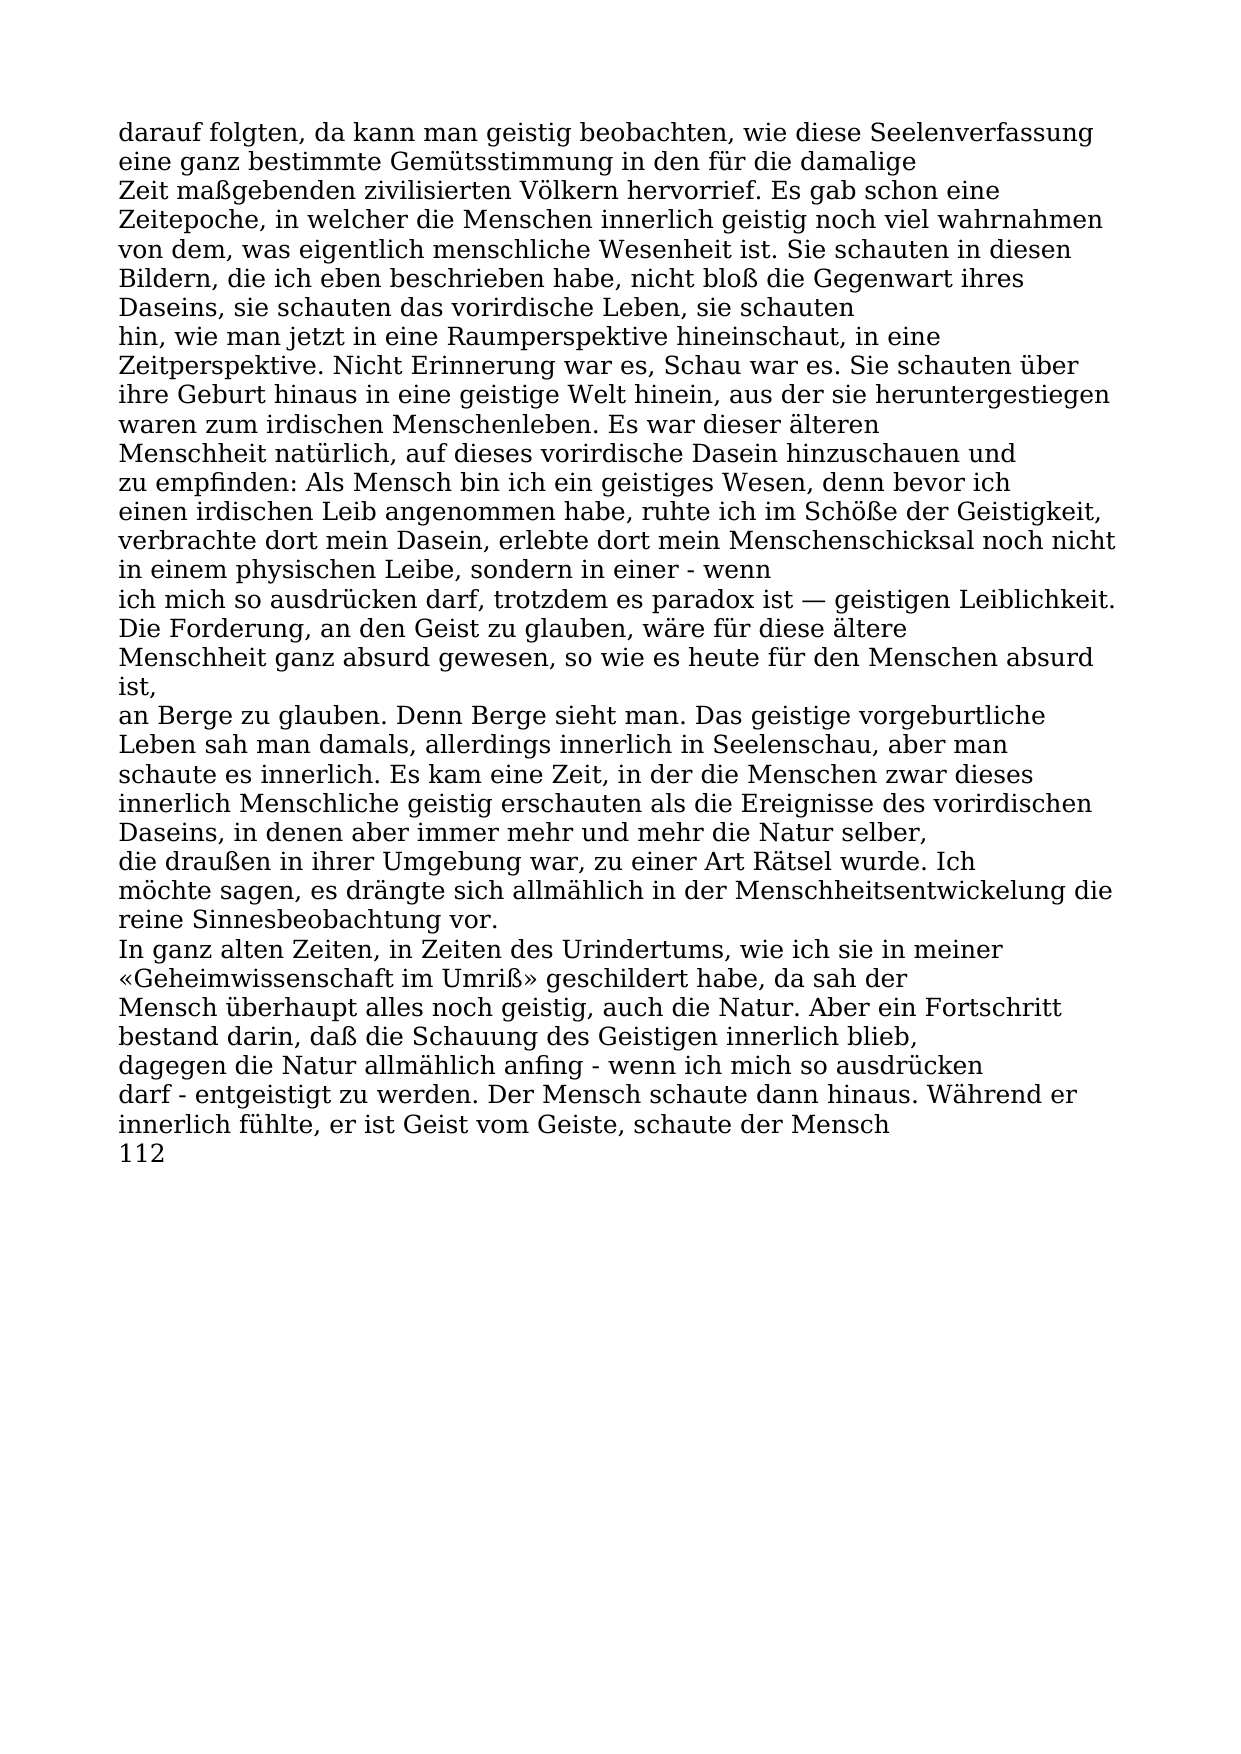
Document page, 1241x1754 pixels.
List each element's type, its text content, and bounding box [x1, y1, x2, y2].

text Mensch überhaupt alles noch geistig, auch die Natur. Aber ein Fortschritt bestand darin, daß die Schauung des Geistigen innerlich blieb, [118, 993, 1122, 1051]
text ich mich so ausdrücken darf, trotzdem es paradox ist — geistigen Leiblichkeit. [118, 585, 1122, 614]
text hin, wie man jetzt in eine Raumperspektive hineinschaut, in eine Zeitperspektive. Nicht Erinnerung war es, Schau war es. Sie schauten über [118, 322, 1122, 381]
text die draußen in ihrer Umgebung war, zu einer Art Rätsel wurde. Ich [118, 847, 1122, 876]
text zu empfinden: Als Mensch bin ich ein geistiges Wesen, denn bevor ich [118, 468, 1122, 497]
text möchte sagen, es drängte sich allmählich in der Menschheitsentwickelung die reine Sinnesbeobachtung vor. [118, 876, 1122, 935]
text Zeit maßgebenden zivilisierten Völkern hervorrief. Es gab schon eine [118, 176, 1122, 206]
text 112 [118, 1139, 1122, 1168]
text darf - entgeistigt zu werden. Der Mensch schaute dann hinaus. Während er innerlich fühlte, er ist Geist vom Geiste, schaute der Mensch [118, 1081, 1122, 1139]
text Die Forderung, an den Geist zu glauben, wäre für diese ältere [118, 614, 1122, 643]
text Zeitepoche, in welcher die Menschen innerlich geistig noch viel wahrnahmen von dem, was eigentlich menschliche Wesenheit ist. Sie schauten in diesen Bildern, die ich eben beschrieben habe, nicht bloß die Gegenwart ihres Daseins, sie schauten das vorirdische Leben, sie schauten [118, 206, 1122, 322]
text Menschheit ganz absurd gewesen, so wie es heute für den Menschen absurd ist, [118, 643, 1122, 701]
text dagegen die Natur allmählich anfing - wenn ich mich so ausdrücken [118, 1051, 1122, 1081]
text innerlich Menschliche geistig erschauten als die Ereignisse des vorirdischen Daseins, in denen aber immer mehr und mehr die Natur selber, [118, 789, 1122, 847]
text Leben sah man damals, allerdings innerlich in Seelenschau, aber man [118, 731, 1122, 760]
text an Berge zu glauben. Denn Berge sieht man. Das geistige vorgeburtliche [118, 701, 1122, 731]
text schaute es innerlich. Es kam eine Zeit, in der die Menschen zwar dieses [118, 760, 1122, 789]
text darauf folgten, da kann man geistig beobachten, wie diese Seelenverfassung eine ganz bestimmte Gemütsstimmung in den für die damalige [118, 118, 1122, 176]
text In ganz alten Zeiten, in Zeiten des Urindertums, wie ich sie in meiner «Geheimwissenschaft im Umriß» geschildert habe, da sah der [118, 935, 1122, 993]
text Menschheit natürlich, auf dieses vorirdische Dasein hinzuschauen und [118, 439, 1122, 468]
text ihre Geburt hinaus in eine geistige Welt hinein, aus der sie heruntergestiegen waren zum irdischen Menschenleben. Es war dieser älteren [118, 381, 1122, 439]
text einen irdischen Leib angenommen habe, ruhte ich im Schöße der Geistigkeit, verbrachte dort mein Dasein, erlebte dort mein Menschenschicksal noch nicht in einem physischen Leibe, sondern in einer - wenn [118, 497, 1122, 585]
